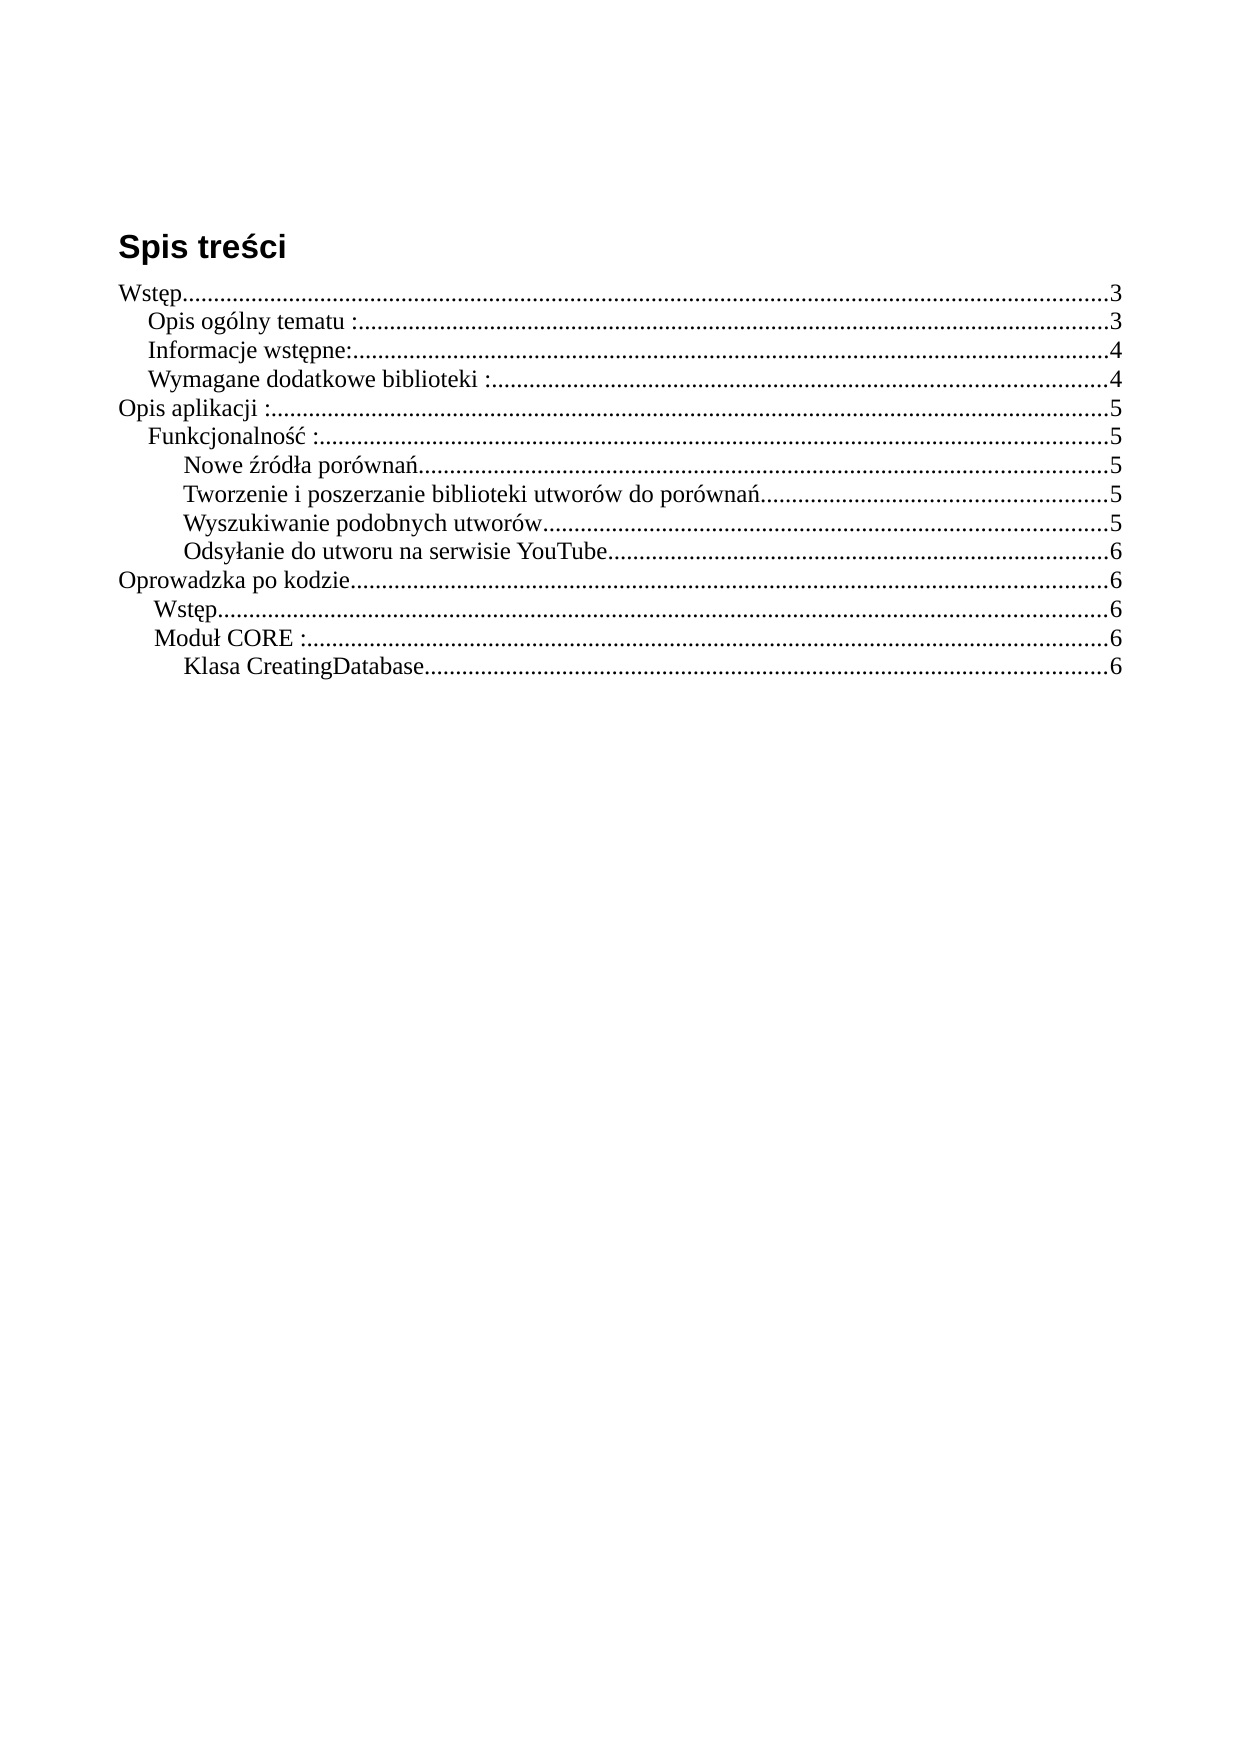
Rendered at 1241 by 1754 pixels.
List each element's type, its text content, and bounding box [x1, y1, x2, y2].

text Moduł CORE : 6 [148, 623, 1122, 651]
text Wyszukiwanie podobnych utworów 5 [177, 508, 1122, 536]
text Nowe źródła porównań 5 [177, 450, 1122, 479]
text Wymagane dodatkowe biblioteki : 4 [148, 364, 1122, 393]
text Opis aplikacji : 5 [118, 393, 1122, 421]
text Funkcjonalność : 5 [148, 421, 1122, 450]
text Oprowadzka po kodzie 6 [118, 565, 1122, 594]
text Klasa CreatingDatabase 6 [177, 651, 1122, 680]
text Tworzenie i poszerzanie biblioteki utworów do porównań 5 [177, 479, 1122, 508]
text Informacje wstępne: 4 [148, 335, 1122, 364]
text Wstęp 6 [148, 594, 1122, 623]
text Wstęp 3 [118, 278, 1122, 306]
subtitle Spis treści [118, 227, 1122, 265]
text Opis ogólny tematu : 3 [148, 306, 1122, 335]
text Odsyłanie do utworu na serwisie YouTube 6 [177, 536, 1122, 565]
